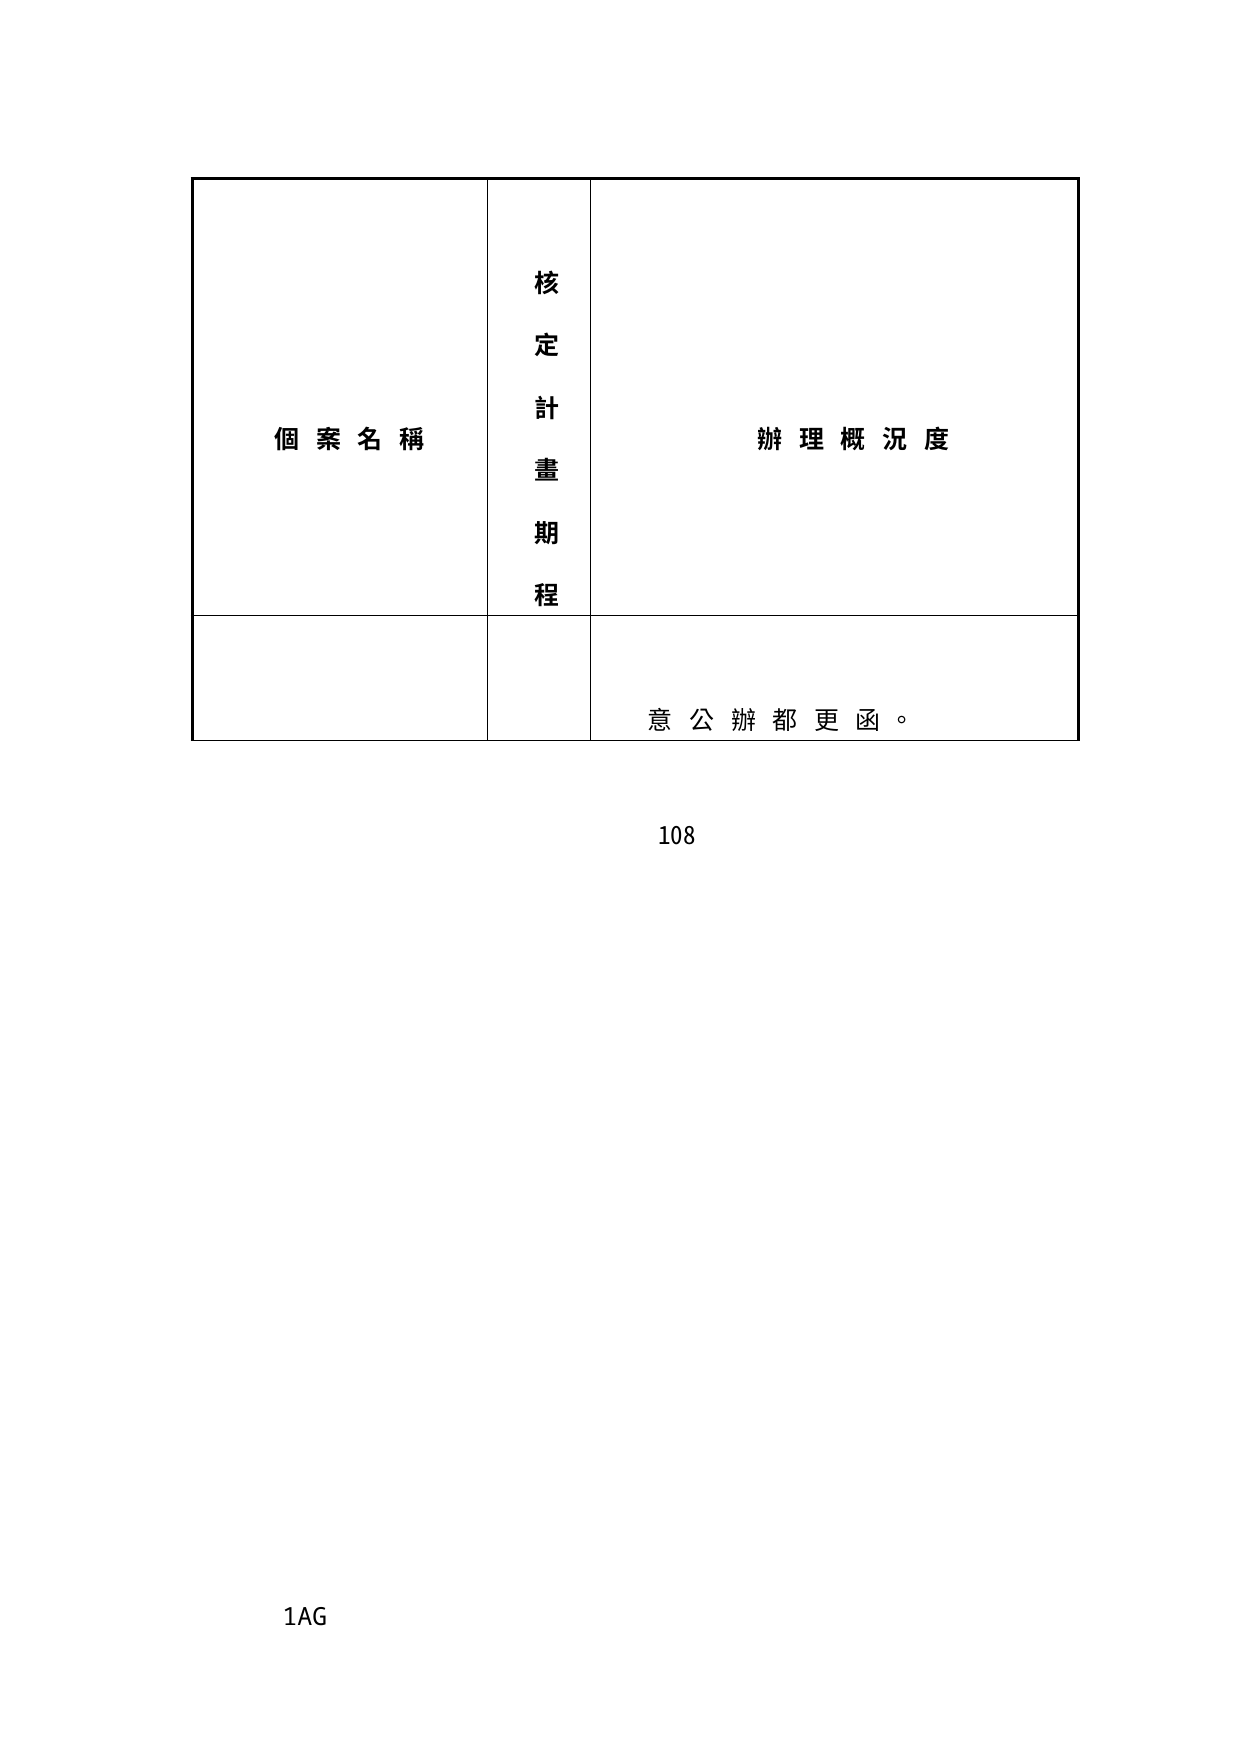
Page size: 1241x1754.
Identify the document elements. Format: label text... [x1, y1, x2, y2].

table_header 核定計畫期程 [488, 180, 590, 615]
table_header 個案名稱 [194, 180, 487, 615]
table_cell 意公辦都更函。 [591, 616, 1077, 740]
table_cell [194, 616, 487, 740]
table_header 辦理概況度 [591, 180, 1077, 615]
table_cell [488, 616, 590, 740]
